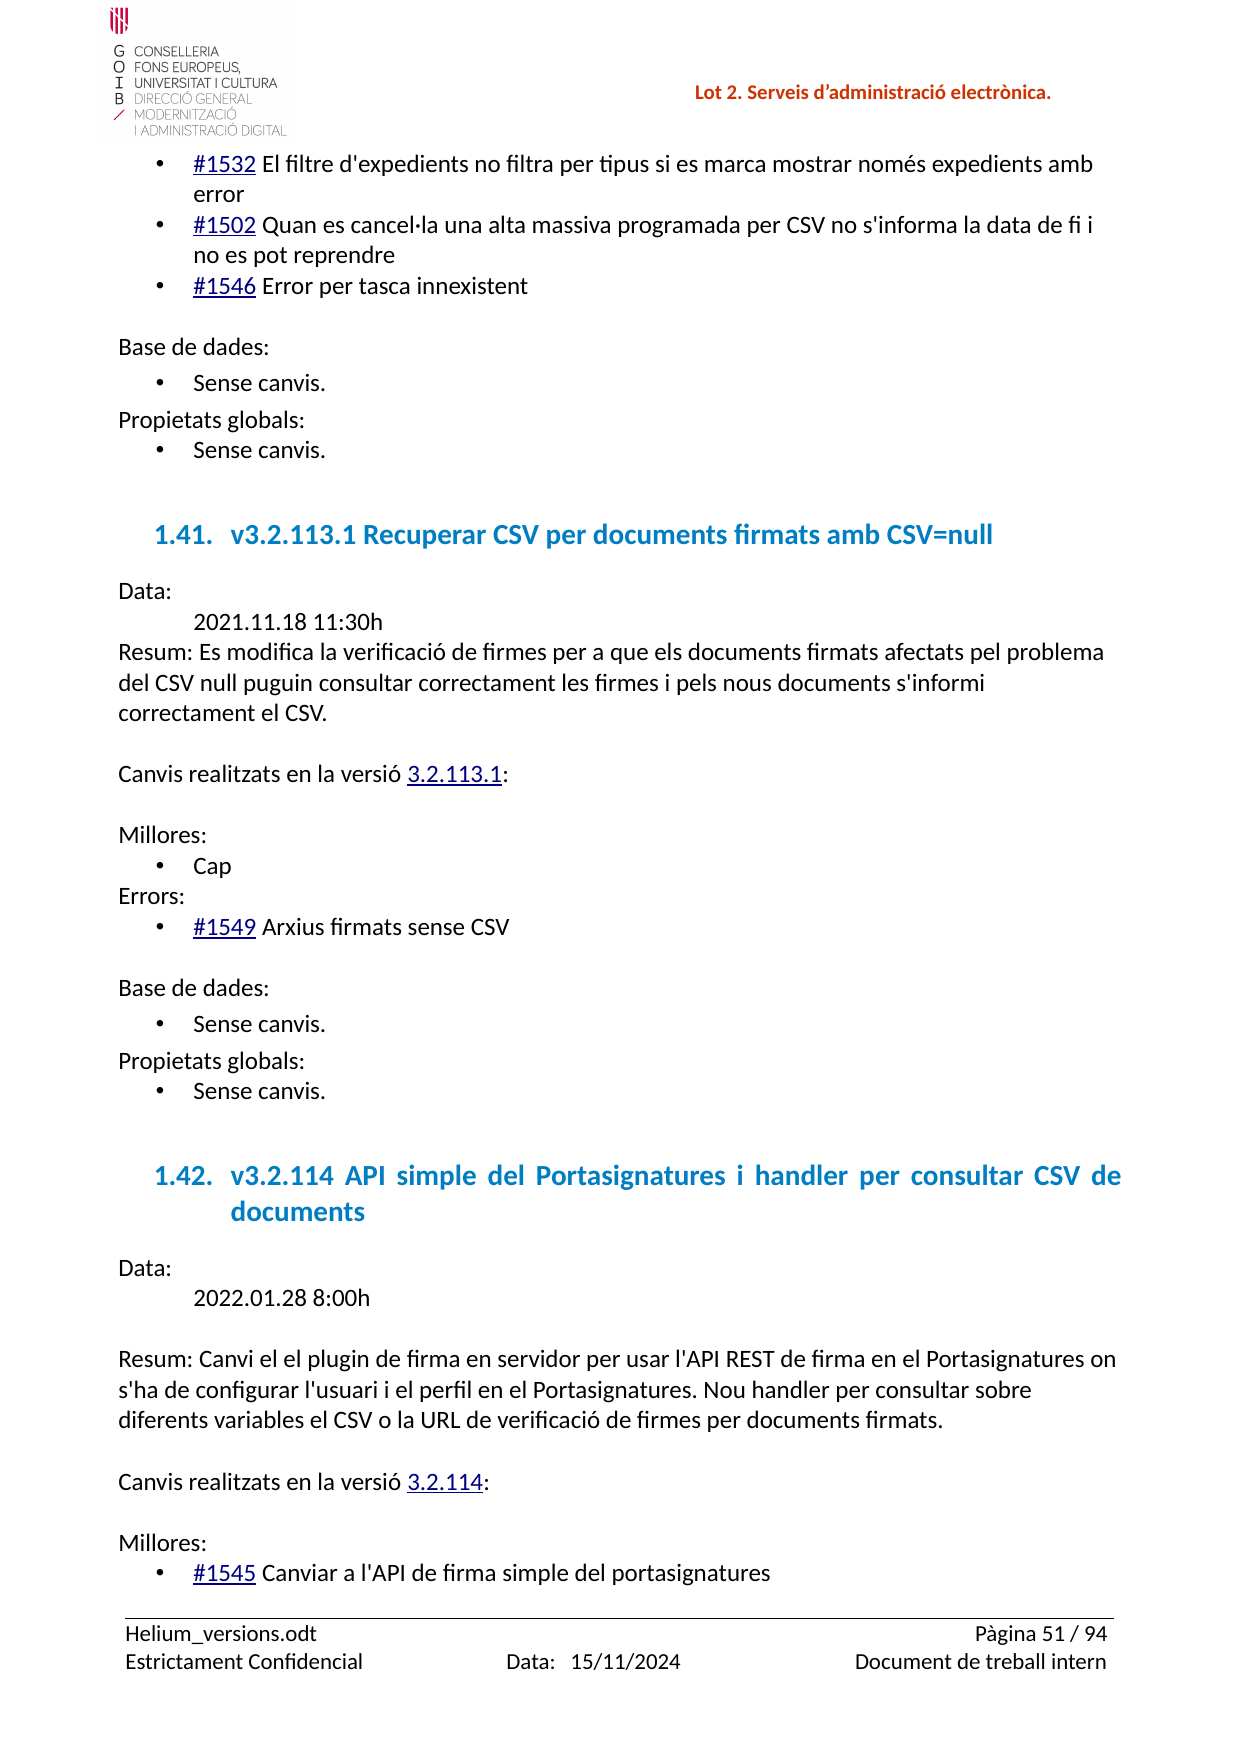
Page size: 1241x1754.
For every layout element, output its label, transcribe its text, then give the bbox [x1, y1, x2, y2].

text Propietats globals: [118, 404, 1122, 434]
list #1502 Quan es cancel·la una alta massiva programada per CSV no s'informa la data de fi i no es pot reprendre [156, 209, 1122, 270]
list #1532 El filtre d'expedients no filtra per tipus si es marca mostrar només expedients amb error [156, 148, 1122, 209]
text Data: [118, 1252, 1122, 1282]
text Resum: Canvi el el plugin de firma en servidor per usar l'API REST de firma en el Portasignatures on s'ha de configurar l'usuari i el perfil en el Portasignatures. Nou handler per consultar sobre diferents variables el CSV o la URL de verificació de firmes per documents firmats. [118, 1343, 1122, 1435]
text 2021.11.18 11:30h [118, 606, 1122, 636]
text Resum: Es modifica la verificació de firmes per a que els documents firmats afectats pel problema del CSV null puguin consultar correctament les firmes i pels nous documents s'informi correctament el CSV. [118, 636, 1122, 728]
list Sense canvis. [156, 1008, 1122, 1039]
list Cap [156, 850, 1122, 880]
list Sense canvis. [156, 367, 1122, 398]
text Errors: [118, 880, 1122, 911]
list Sense canvis. [156, 434, 1122, 465]
text Base de dades: [118, 972, 1122, 1002]
list #1549 Arxius firmats sense CSV [156, 911, 1122, 941]
text Propietats globals: [118, 1045, 1122, 1075]
text Canvis realitzats en la versió 3.2.113.1: [118, 758, 1122, 789]
text Base de dades: [118, 331, 1122, 361]
text 2022.01.28 8:00h [118, 1282, 1122, 1313]
text Millores: [118, 1527, 1122, 1557]
text Millores: [118, 819, 1122, 850]
subtitle v3.2.114 API simple del Portasignatures i handler per consultar CSV de documents [153, 1157, 1122, 1228]
text Data: [118, 575, 1122, 606]
picture [100, 0, 297, 144]
list #1546 Error per tasca innexistent [156, 270, 1122, 300]
text Canvis realitzats en la versió 3.2.114: [118, 1466, 1122, 1496]
list #1545 Canviar a l'API de firma simple del portasignatures [156, 1557, 1122, 1588]
list Sense canvis. [156, 1075, 1122, 1106]
subtitle v3.2.113.1 Recuperar CSV per documents firmats amb CSV=null [153, 516, 1122, 552]
